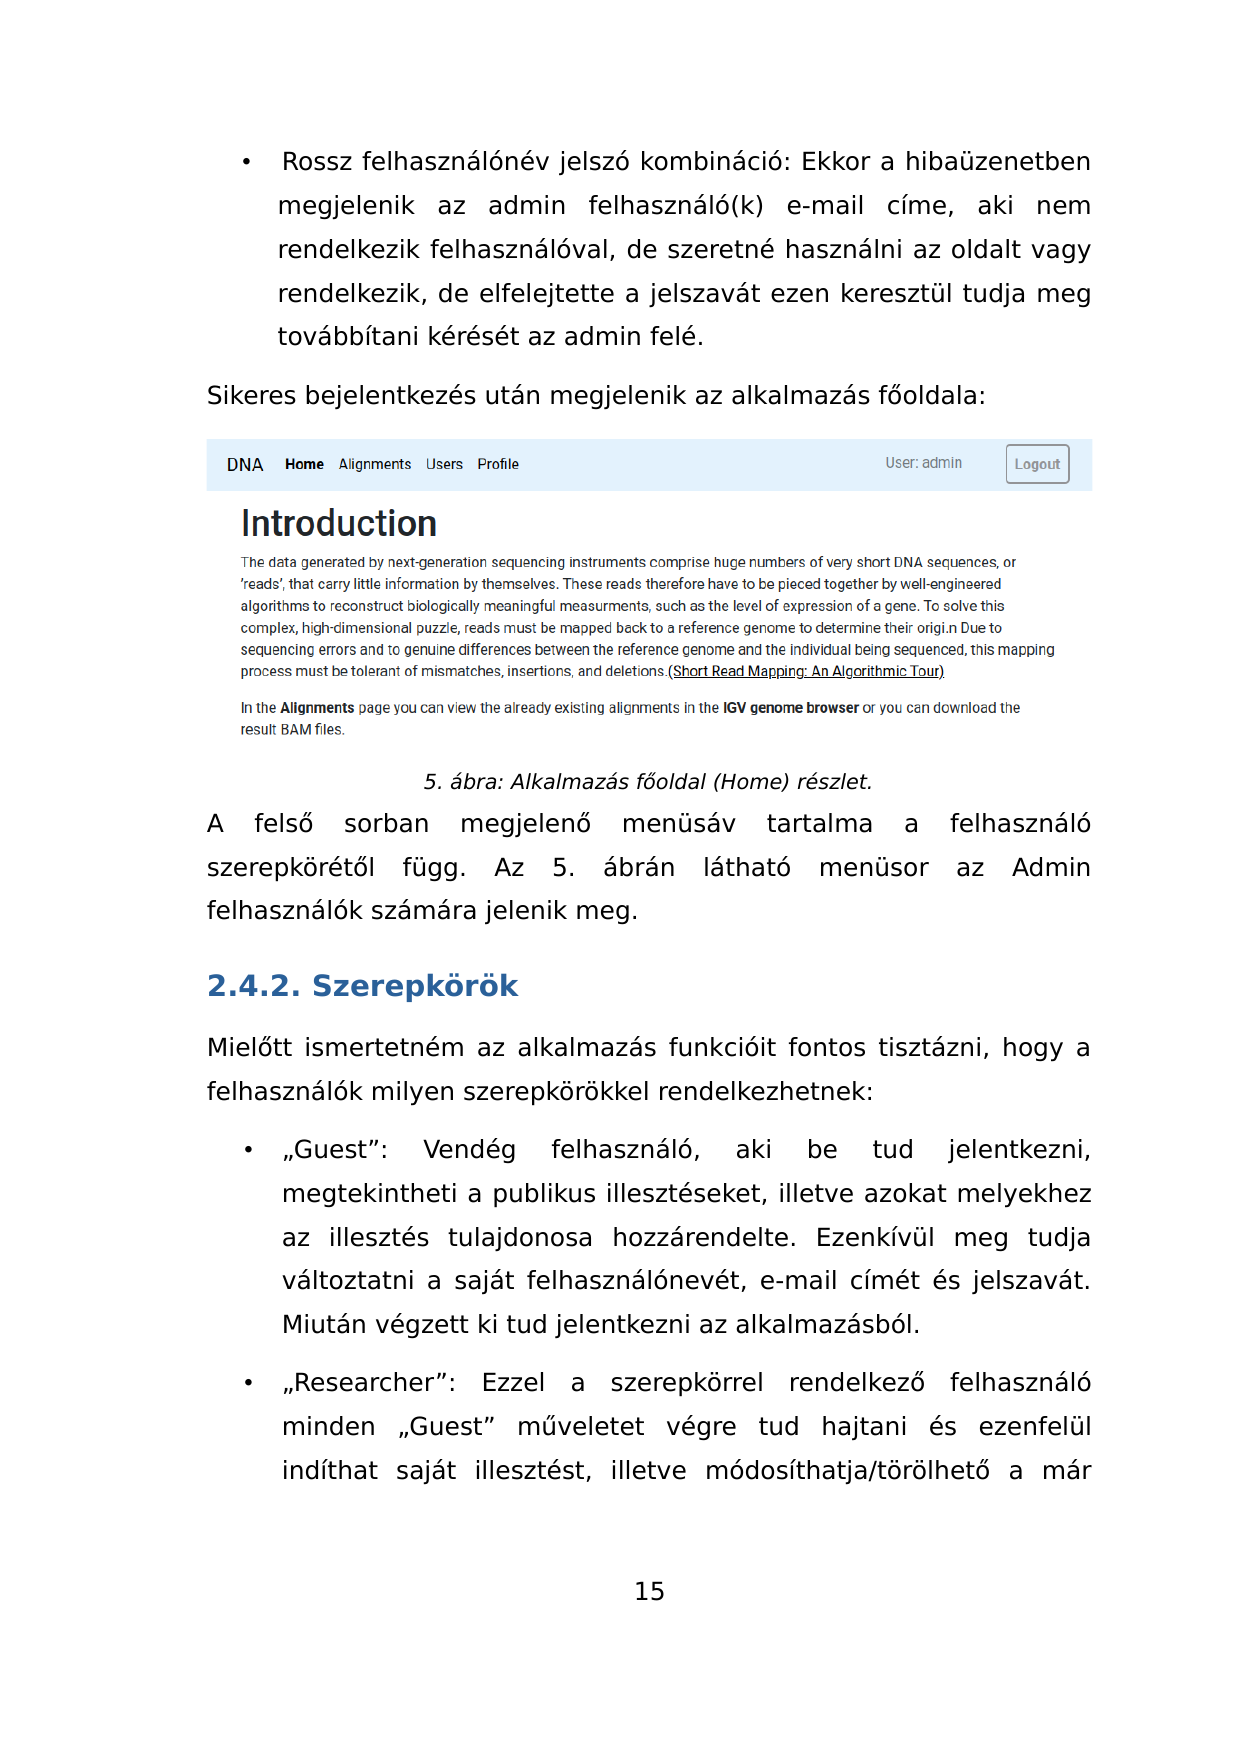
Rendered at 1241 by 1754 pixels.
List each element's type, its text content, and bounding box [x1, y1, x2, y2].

list „Researcher”: Ezzel a szerepkörrel rendelkező felhasználó minden „Guest” műveletet végre tud hajtani és ezenfelül indíthat saját illesztést, illetve módosíthatja/törölhető a már [244, 1369, 1093, 1485]
text Mielőtt ismertetném az alkalmazás funkcióit fontos tisztázni, hogy a felhasználók milyen szerepkörökkel rendelkezhetnek: [207, 1033, 1093, 1106]
picture [206, 439, 1093, 754]
list „Guest”: Vendég felhasználó, aki be tud jelentkezni, megtekintheti a publikus illesztéseket, illetve azokat melyekhez az illesztés tulajdonosa hozzárendelte. Ezenkívül meg tudja változtatni a saját felhasználónevét, e-mail címét és jelszavát. Miután végzett ki tud jelentkezni az alkalmazásból. [244, 1135, 1093, 1339]
list Rossz felhasználónév jelszó kombináció: Ekkor a hibaüzenetben megjelenik az admin felhasználó(k) e-mail címe, aki nem rendelkezik felhasználóval, de szeretné használni az oldalt vagy rendelkezik, de elfelejtette a jelszavát ezen keresztül tudja meg továbbítani kérését az admin felé. [242, 148, 1093, 352]
text Sikeres bejelentkezés után megjelenik az alkalmazás főoldala: [207, 381, 1093, 410]
text 5. ábra: Alkalmazás főoldal (Home) részlet. [207, 754, 1093, 794]
subtitle Szerepkörök [207, 969, 1093, 1004]
text A felső sorban megjelenő menüsáv tartalma a felhasználó szerepkörétől függ. Az 5. ábrán látható menüsor az Admin felhasználók számára jelenik meg. [207, 794, 1093, 926]
